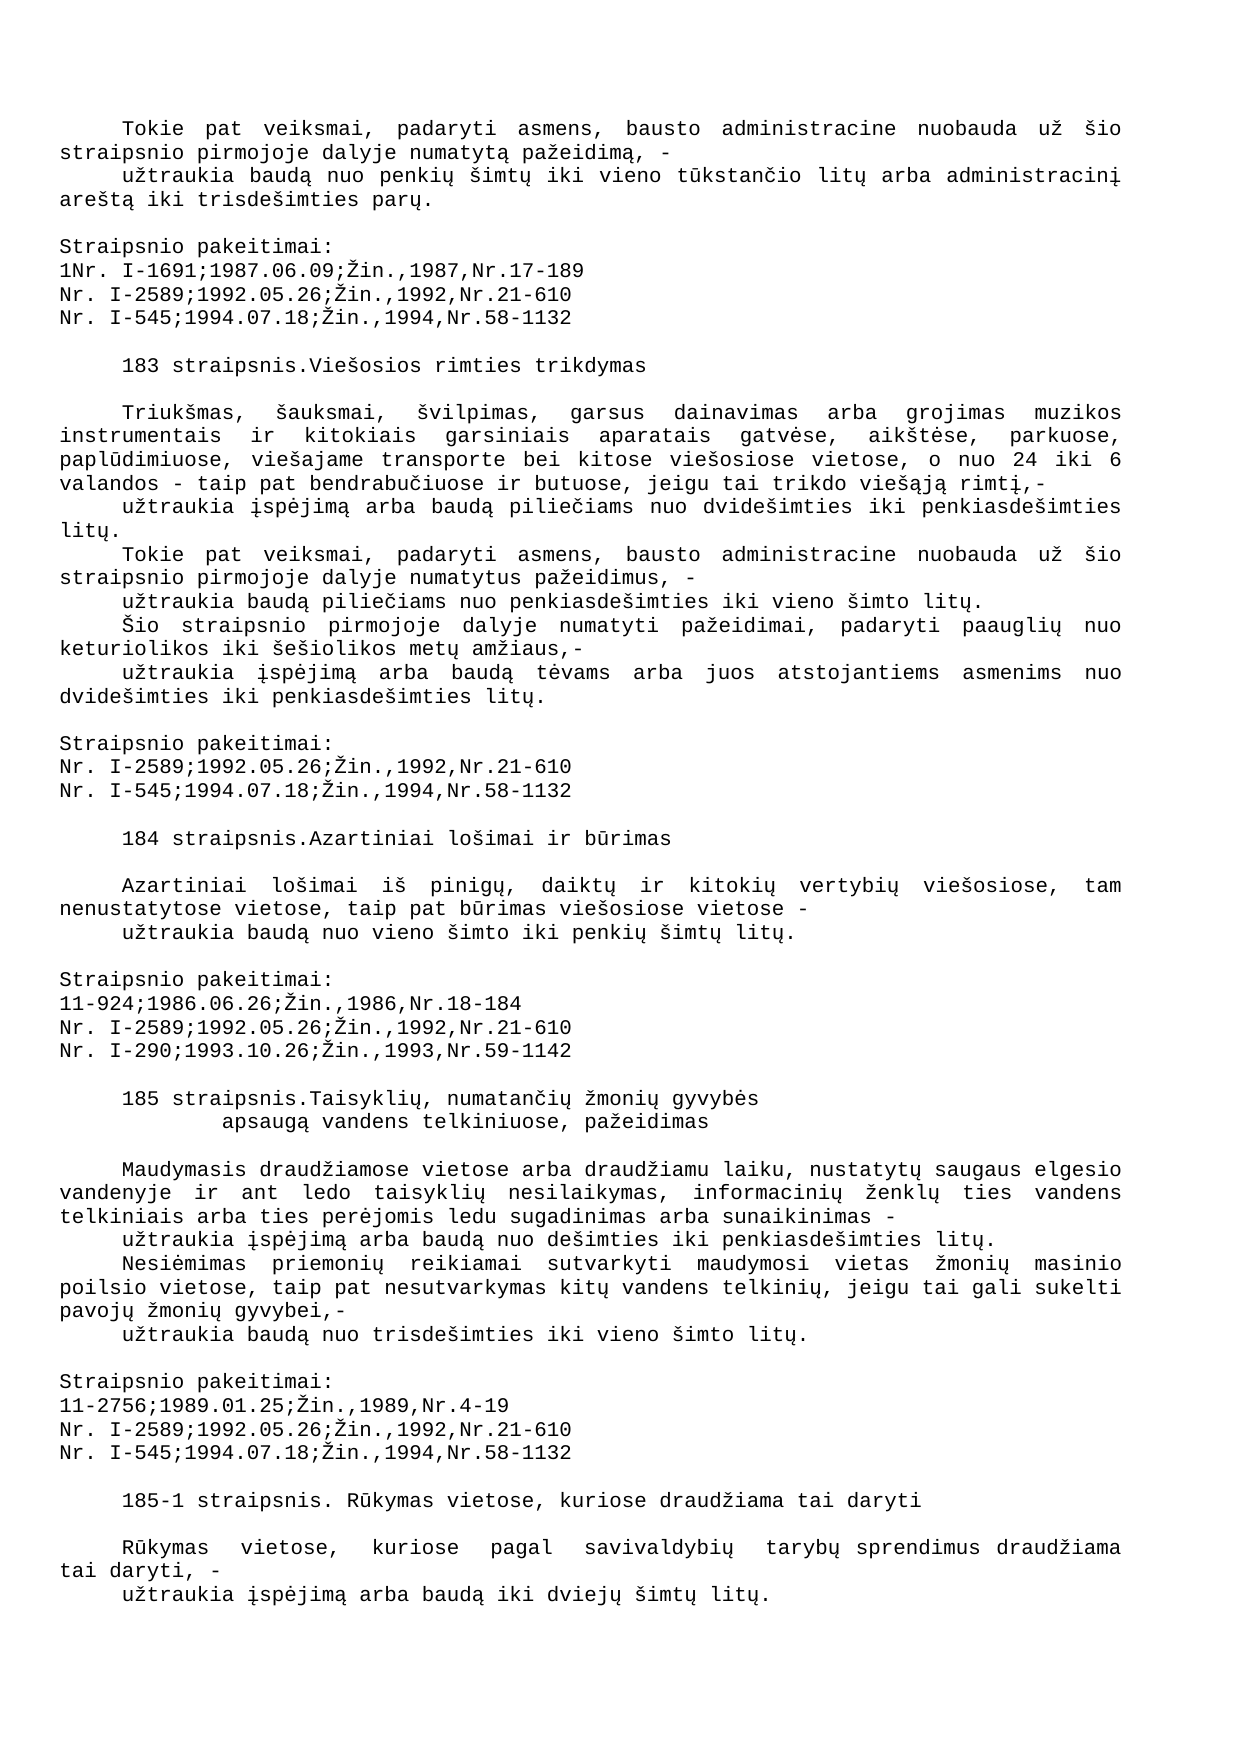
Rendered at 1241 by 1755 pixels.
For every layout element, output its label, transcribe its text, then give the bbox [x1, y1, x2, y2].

text Nr. I-290;1993.10.26;Žin.,1993,Nr.59-1142 [59, 1040, 1122, 1064]
text 11-924;1986.06.26;Žin.,1986,Nr.18-184 [59, 993, 1122, 1017]
text 184 straipsnis.Azartiniai lošimai ir būrimas [59, 827, 1122, 851]
text 185 straipsnis.Taisyklių, numatančių žmonių gyvybės [59, 1088, 1122, 1111]
text Šio straipsnio pirmojoje dalyje numatyti pažeidimai, padaryti paauglių nuo keturiolikos iki šešiolikos metų amžiaus,- [59, 615, 1122, 662]
text Rūkymas vietose, kuriose pagal savivaldybių tarybų sprendimus draudžiama tai daryti, - [59, 1537, 1122, 1584]
text Nr. I-2589;1992.05.26;Žin.,1992,Nr.21-610 [59, 1419, 1122, 1442]
text užtraukia baudą piliečiams nuo penkiasdešimties iki vieno šimto litų. [59, 591, 1122, 615]
text užtraukia įspėjimą arba baudą tėvams arba juos atstojantiems asmenims nuo dvidešimties iki penkiasdešimties litų. [59, 662, 1122, 709]
text 183 straipsnis.Viešosios rimties trikdymas [59, 354, 1122, 378]
text Nesiėmimas priemonių reikiamai sutvarkyti maudymosi vietas žmonių masinio poilsio vietose, taip pat nesutvarkymas kitų vandens telkinių, jeigu tai gali sukelti pavojų žmonių gyvybei,- [59, 1253, 1122, 1324]
text užtraukia įspėjimą arba baudą piliečiams nuo dvidešimties iki penkiasdešimties litų. [59, 496, 1122, 544]
text Tokie pat veiksmai, padaryti asmens, bausto administracine nuobauda už šio straipsnio pirmojoje dalyje numatytus pažeidimus, - [59, 544, 1122, 591]
text Triukšmas, šauksmai, švilpimas, garsus dainavimas arba grojimas muzikos instrumentais ir kitokiais garsiniais aparatais gatvėse, aikštėse, parkuose, paplūdimiuose, viešajame transporte bei kitose viešosiose vietose, o nuo 24 iki 6 valandos - taip pat bendrabučiuose ir butuose, jeigu tai trikdo viešąją rimtį,- [59, 402, 1122, 496]
text Straipsnio pakeitimai: [59, 1371, 1122, 1395]
text Straipsnio pakeitimai: [59, 236, 1122, 260]
text 1Nr. I-1691;1987.06.09;Žin.,1987,Nr.17-189 [59, 260, 1122, 284]
text užtraukia baudą nuo vieno šimto iki penkių šimtų litų. [59, 922, 1122, 946]
text Straipsnio pakeitimai: [59, 733, 1122, 757]
text 185-1 straipsnis. Rūkymas vietose, kuriose draudžiama tai daryti [59, 1489, 1122, 1513]
text Nr. I-2589;1992.05.26;Žin.,1992,Nr.21-610 [59, 1017, 1122, 1040]
text Azartiniai lošimai iš pinigų, daiktų ir kitokių vertybių viešosiose, tam nenustatytose vietose, taip pat būrimas viešosiose vietose - [59, 875, 1122, 922]
text Straipsnio pakeitimai: [59, 969, 1122, 993]
text užtraukia įspėjimą arba baudą iki dviejų šimtų litų. [59, 1584, 1122, 1608]
text Nr. I-545;1994.07.18;Žin.,1994,Nr.58-1132 [59, 307, 1122, 331]
text Nr. I-2589;1992.05.26;Žin.,1992,Nr.21-610 [59, 284, 1122, 307]
text užtraukia baudą nuo trisdešimties iki vieno šimto litų. [59, 1324, 1122, 1348]
text užtraukia įspėjimą arba baudą nuo dešimties iki penkiasdešimties litų. [59, 1229, 1122, 1253]
text apsaugą vandens telkiniuose, pažeidimas [59, 1111, 1122, 1135]
text Nr. I-545;1994.07.18;Žin.,1994,Nr.58-1132 [59, 780, 1122, 804]
text Nr. I-545;1994.07.18;Žin.,1994,Nr.58-1132 [59, 1442, 1122, 1466]
text užtraukia baudą nuo penkių šimtų iki vieno tūkstančio litų arba administracinį areštą iki trisdešimties parų. [59, 165, 1122, 213]
text 11-2756;1989.01.25;Žin.,1989,Nr.4-19 [59, 1395, 1122, 1419]
text Maudymasis draudžiamose vietose arba draudžiamu laiku, nustatytų saugaus elgesio vandenyje ir ant ledo taisyklių nesilaikymas, informacinių ženklų ties vandens telkiniais arba ties perėjomis ledu sugadinimas arba sunaikinimas - [59, 1158, 1122, 1229]
text Tokie pat veiksmai, padaryti asmens, bausto administracine nuobauda už šio straipsnio pirmojoje dalyje numatytą pažeidimą, - [59, 118, 1122, 165]
text Nr. I-2589;1992.05.26;Žin.,1992,Nr.21-610 [59, 757, 1122, 780]
